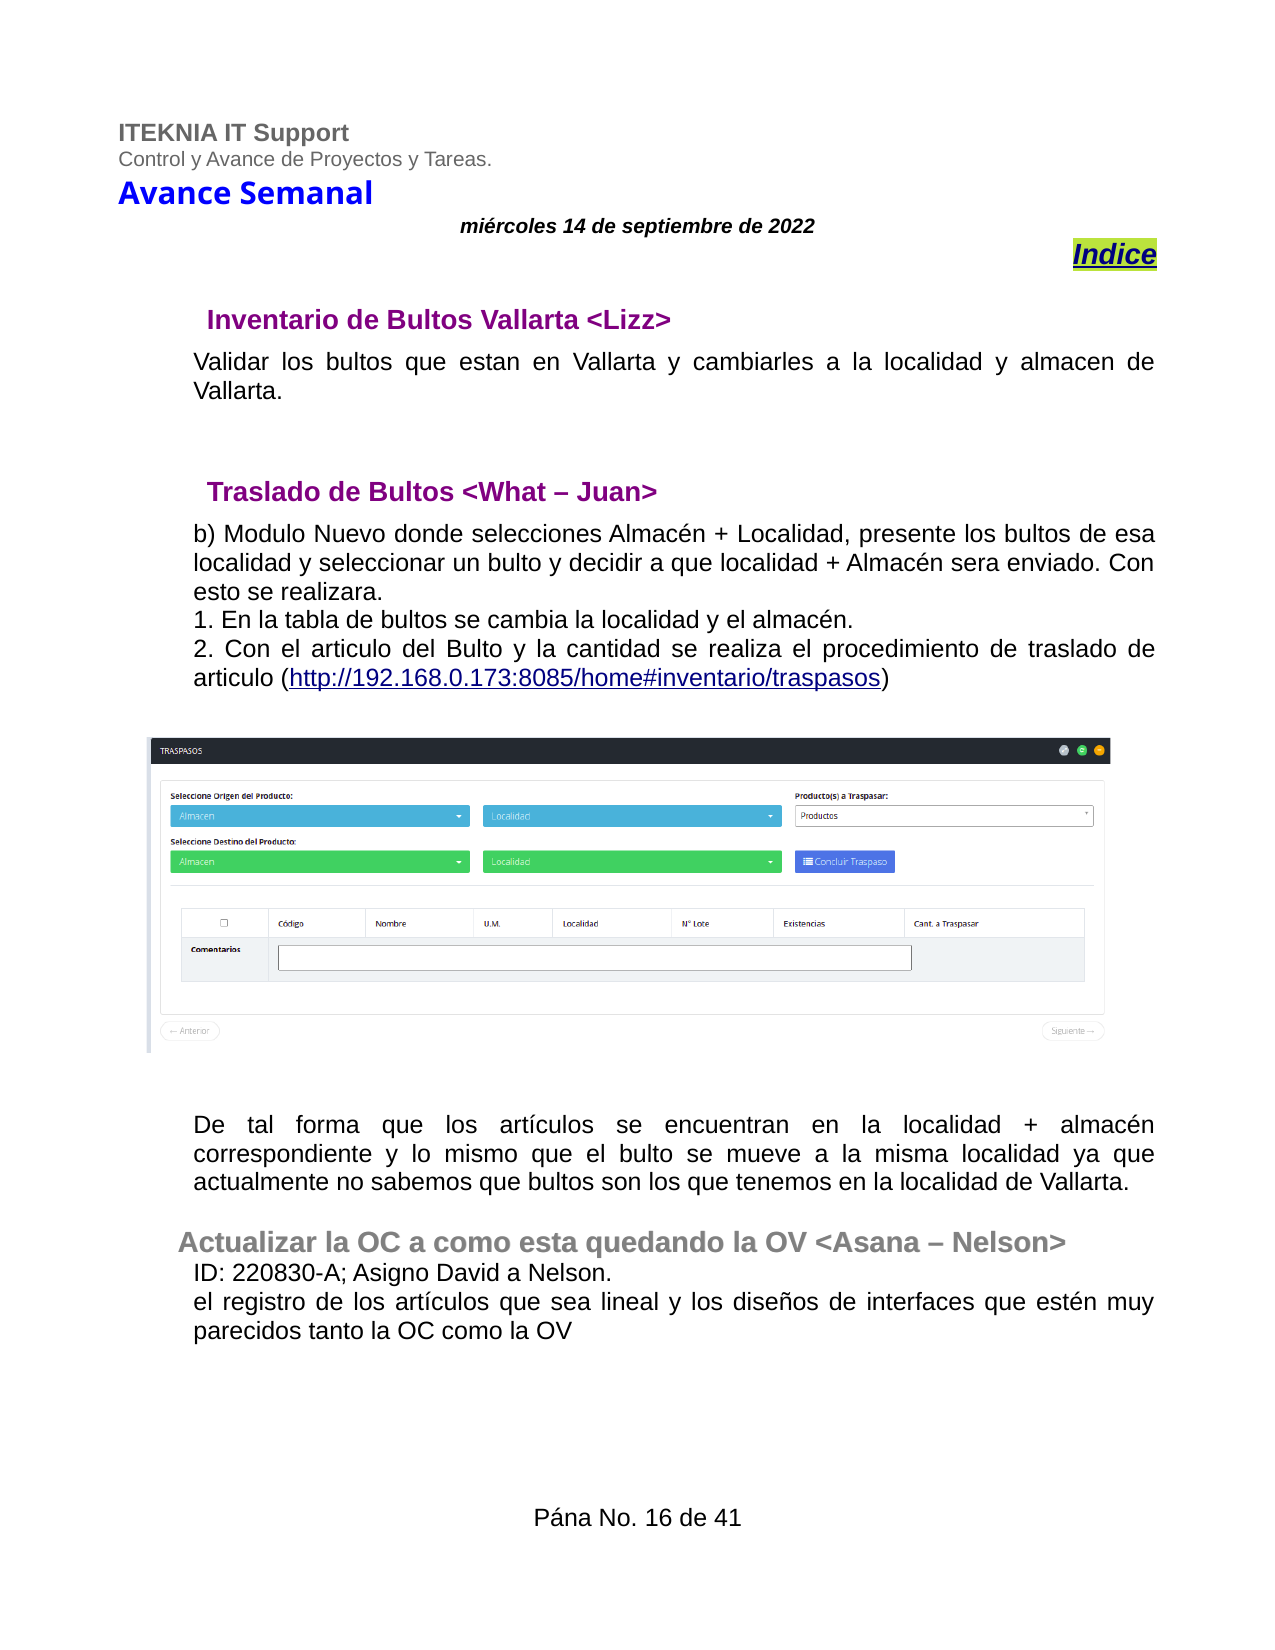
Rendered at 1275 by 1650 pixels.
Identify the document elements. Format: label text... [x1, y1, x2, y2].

text el registro de los artículos que sea lineal y los diseños de interfaces que estén muy parecidos tanto la OC como la OV [193, 1287, 1157, 1345]
text 2. Con el articulo del Bulto y la cantidad se realiza el procedimiento de traslado de articulo (http://192.168.0.173:8085/home#inventario/traspasos) [193, 634, 1157, 692]
text 1. En la tabla de bultos se cambia la localidad y el almacén. [193, 606, 1157, 634]
subtitle Inventario de Bultos Vallarta <Lizz> [207, 303, 1157, 335]
text ID: 220830-A; Asigno David a Nelson. [193, 1258, 1157, 1287]
picture [146, 737, 1111, 1053]
text Validar los bultos que estan en Vallarta y cambiarles a la localidad y almacen de Vallarta. [193, 347, 1157, 405]
subtitle Traslado de Bultos <What – Juan> [207, 475, 1157, 507]
text b) Modulo Nuevo donde selecciones Almacén + Localidad, presente los bultos de esa localidad y seleccionar un bulto y decidir a que localidad + Almacén sera enviado. Con esto se realizara. [193, 519, 1157, 606]
subtitle Actualizar la OC a como esta quedando la OV <Asana – Nelson> [177, 1225, 1157, 1258]
text De tal forma que los artículos se encuentran en la localidad + almacén correspondiente y lo mismo que el bulto se mueve a la misma localidad ya que actualmente no sabemos que bultos son los que tenemos en la localidad de Vallarta. [193, 1110, 1157, 1196]
